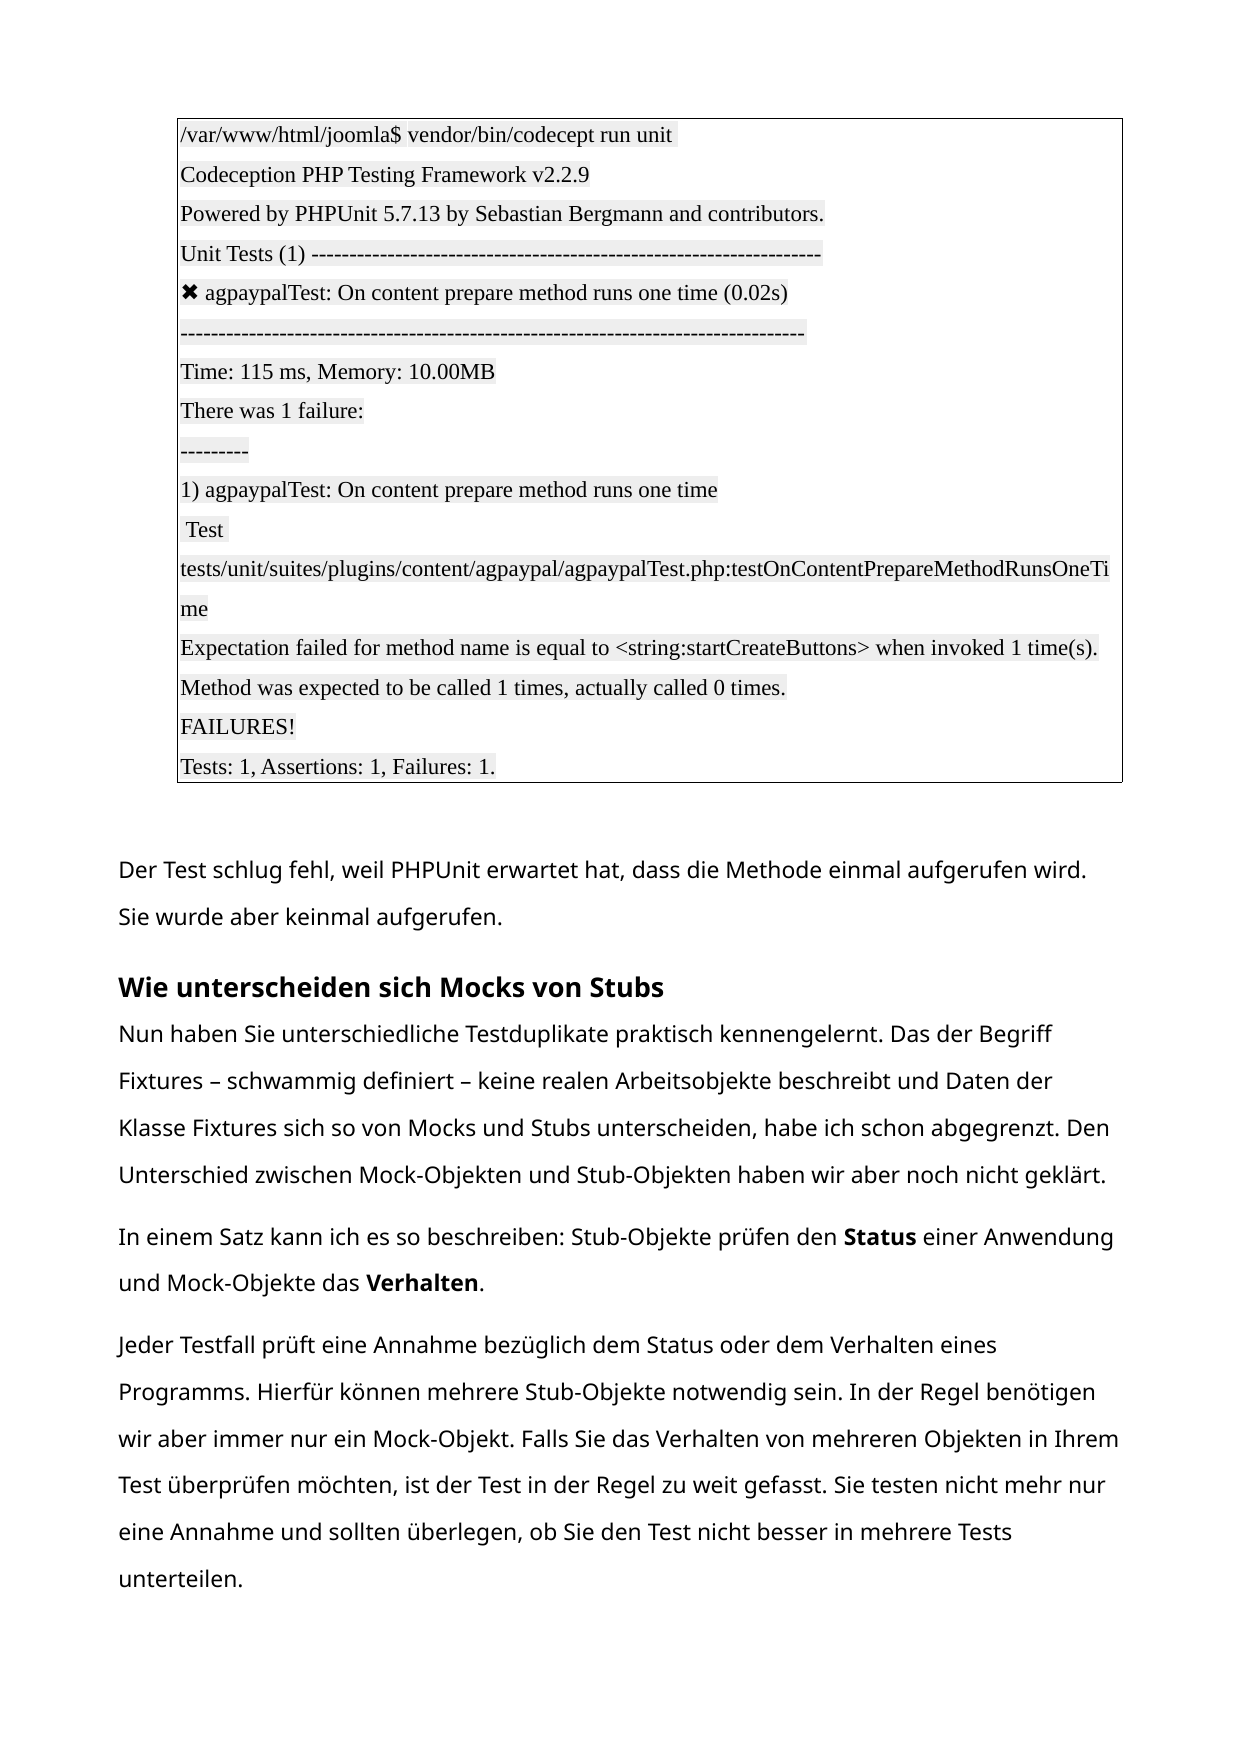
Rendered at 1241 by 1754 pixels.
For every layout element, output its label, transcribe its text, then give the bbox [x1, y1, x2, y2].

text Der Test schlug fehl, weil PHPUnit erwartet hat, dass die Methode einmal aufgerufen wird. Sie wurde aber keinmal aufgerufen. [118, 854, 1122, 932]
text /var/www/html/joomla$ vendor/bin/codecept run unit Codeception PHP Testing Framework v2.2.9 Powered by PHPUnit 5.7.13 by Sebastian Bergmann and contributors. Unit Tests (1) ------------------------------------------------------------------- ✖ agpaypalTest: On content prepare method runs one time (0.02s) ---------------------------------------------------------------------------------- Time: 115 ms, Memory: 10.00MB There was 1 failure: --------- 1) agpaypalTest: On content prepare method runs one time Test tests/unit/suites/plugins/content/agpaypal/agpaypalTest.php:testOnContentPrepareMethodRunsOneTime Expectation failed for method name is equal to <string:startCreateButtons> when invoked 1 time(s). Method was expected to be called 1 times, actually called 0 times. FAILURES! Tests: 1, Assertions: 1, Failures: 1. [178, 119, 1122, 782]
text Jeder Testfall prüft eine Annahme bezüglich dem Status oder dem Verhalten eines Programms. Hierfür können mehrere Stub-Objekte notwendig sein. In der Regel benötigen wir aber immer nur ein Mock-Objekt. Falls Sie das Verhalten von mehreren Objekten in Ihrem Test überprüfen möchten, ist der Test in der Regel zu weit gefasst. Sie testen nicht mehr nur eine Annahme und sollten überlegen, ob Sie den Test nicht besser in mehrere Tests unterteilen. [118, 1329, 1122, 1594]
text In einem Satz kann ich es so beschreiben: Stub-Objekte prüfen den Status einer Anwendung und Mock-Objekte das Verhalten. [118, 1220, 1122, 1298]
subtitle Wie unterscheiden sich Mocks von Stubs [118, 969, 1122, 1006]
text Nun haben Sie unterschiedliche Testduplikate praktisch kennengelernt. Das der Begriff Fixtures – schwammig definiert – keine realen Arbeitsobjekte beschreibt und Daten der Klasse Fixtures sich so von Mocks und Stubs unterscheiden, habe ich schon abgegrenzt. Den Unterschied zwischen Mock-Objekten und Stub-Objekten haben wir aber noch nicht geklärt. [118, 1018, 1122, 1190]
